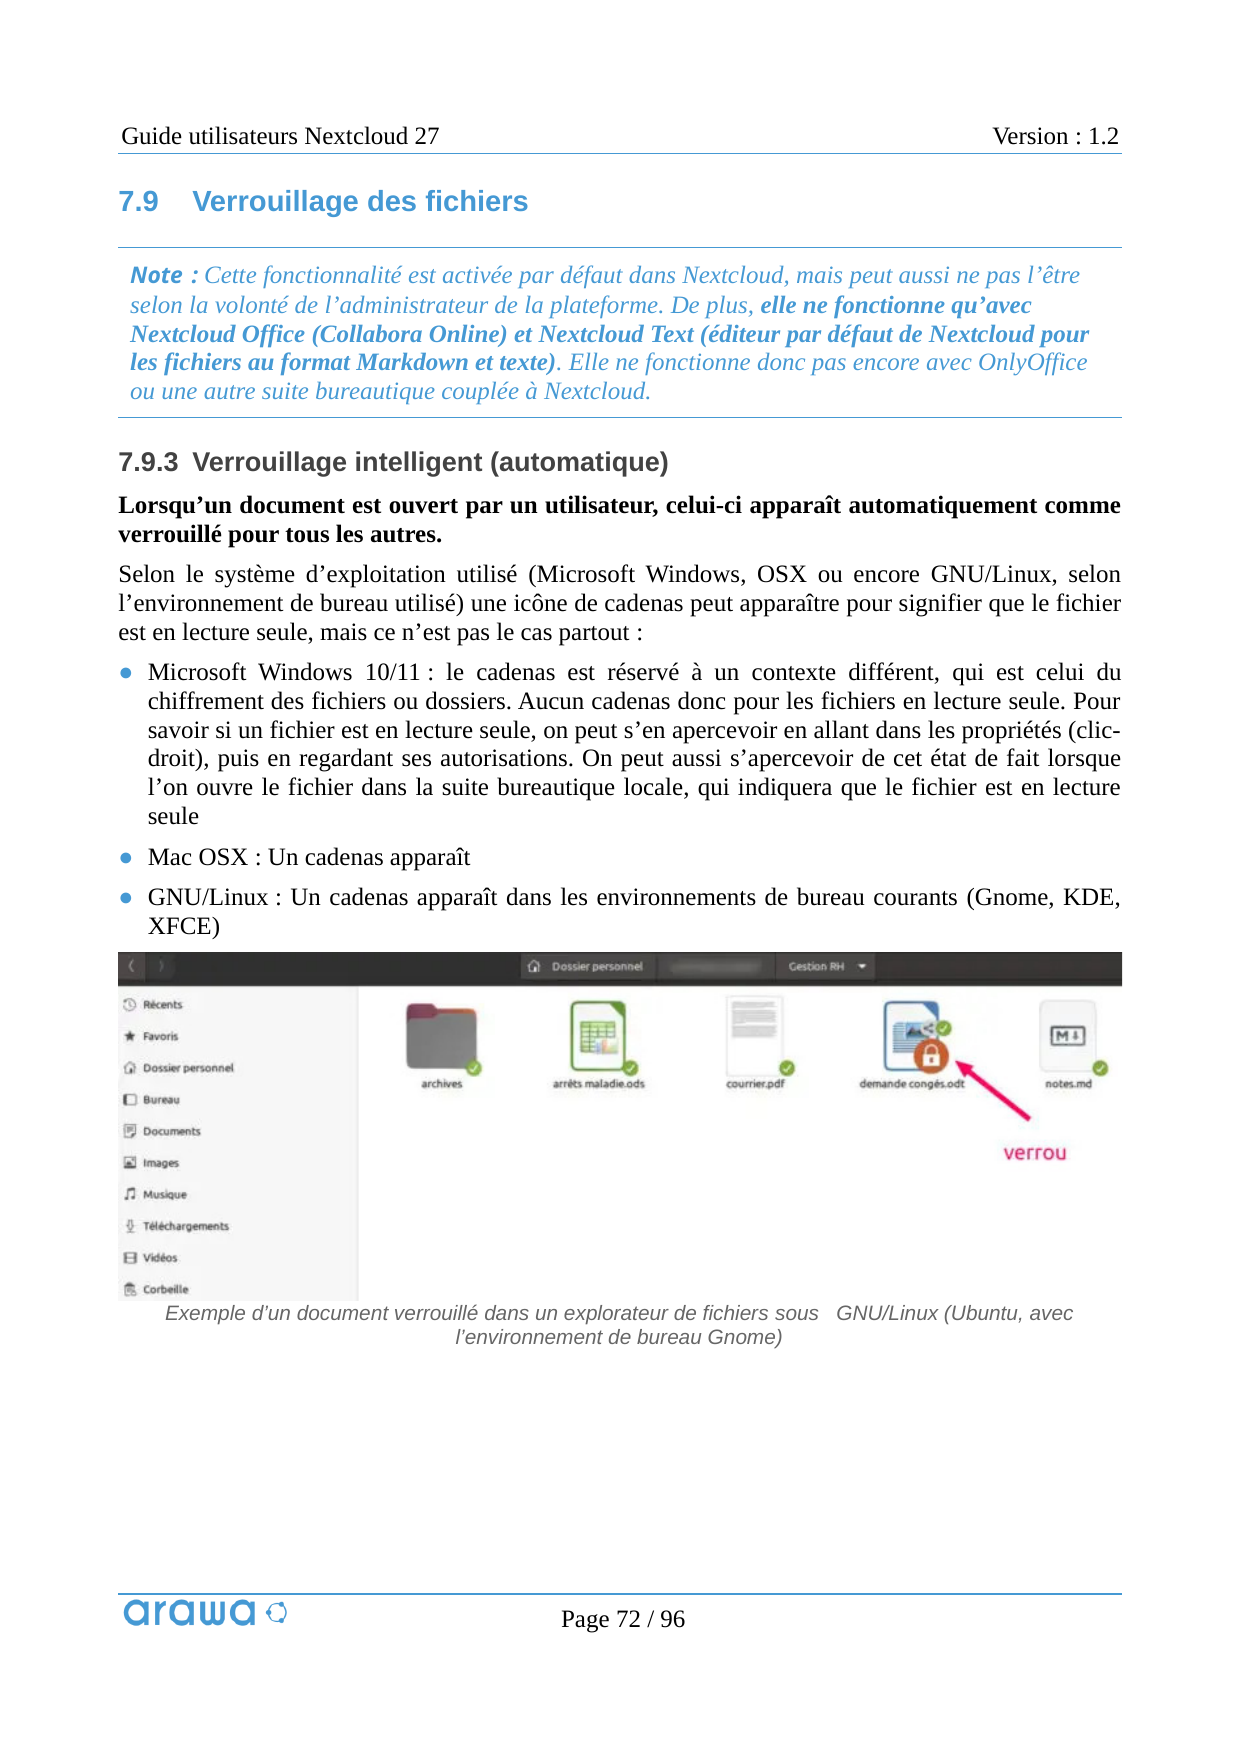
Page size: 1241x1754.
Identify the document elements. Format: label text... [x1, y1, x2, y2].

text Exemple d’un document verrouillé dans un explorateur de fichiers sous GNU/Linux (Ubuntu, avec l’environnement de bureau Gnome) [118, 1301, 1122, 1349]
text Note : Cette fonctionnalité est activée par défaut dans Nextcloud, mais peut aussi ne pas l’être selon la volonté de l’administrateur de la plateforme. De plus, elle ne fonctionne qu’avec Nextcloud Office (Collabora Online) et Nextcloud Text (éditeur par défaut de Nextcloud pour les fichiers au format Markdown et texte). Elle ne fonctionne donc pas encore avec OnlyOffice ou une autre suite bureautique couplée à Nextcloud. [118, 248, 1122, 417]
subtitle Verrouillage des fichiers [118, 184, 1122, 217]
text Lorsqu’un document est ouvert par un utilisateur, celui-ci apparaît automatiquement comme verrouillé pour tous les autres. [118, 490, 1122, 547]
list Mac OSX : Un cadenas apparaît [118, 842, 1122, 870]
list Microsoft Windows 10/11 : le cadenas est réservé à un contexte différent, qui est celui du chiffrement des fichiers ou dossiers. Aucun cadenas donc pour les fichiers en lecture seule. Pour savoir si un fichier est en lecture seule, on peut s’en apercevoir en allant dans les propriétés (clic-droit), puis en regardant ses autorisations. On peut aussi s’apercevoir de cet état de fait lorsque l’on ouvre le fichier dans la suite bureautique locale, qui indiquera que le fichier est en lecture seule [118, 657, 1122, 830]
picture [118, 952, 1123, 1301]
list GNU/Linux : Un cadenas apparaît dans les environnements de bureau courants (Gnome, KDE, XFCE) [118, 882, 1122, 939]
text Selon le système d’exploitation utilisé (Microsoft Windows, OSX ou encore GNU/Linux, selon l’environnement de bureau utilisé) une icône de cadenas peut apparaître pour signifier que le fichier est en lecture seule, mais ce n’est pas le cas partout : [118, 559, 1122, 646]
subtitle Verrouillage intelligent (automatique) [118, 446, 1122, 477]
picture [121, 1597, 290, 1628]
